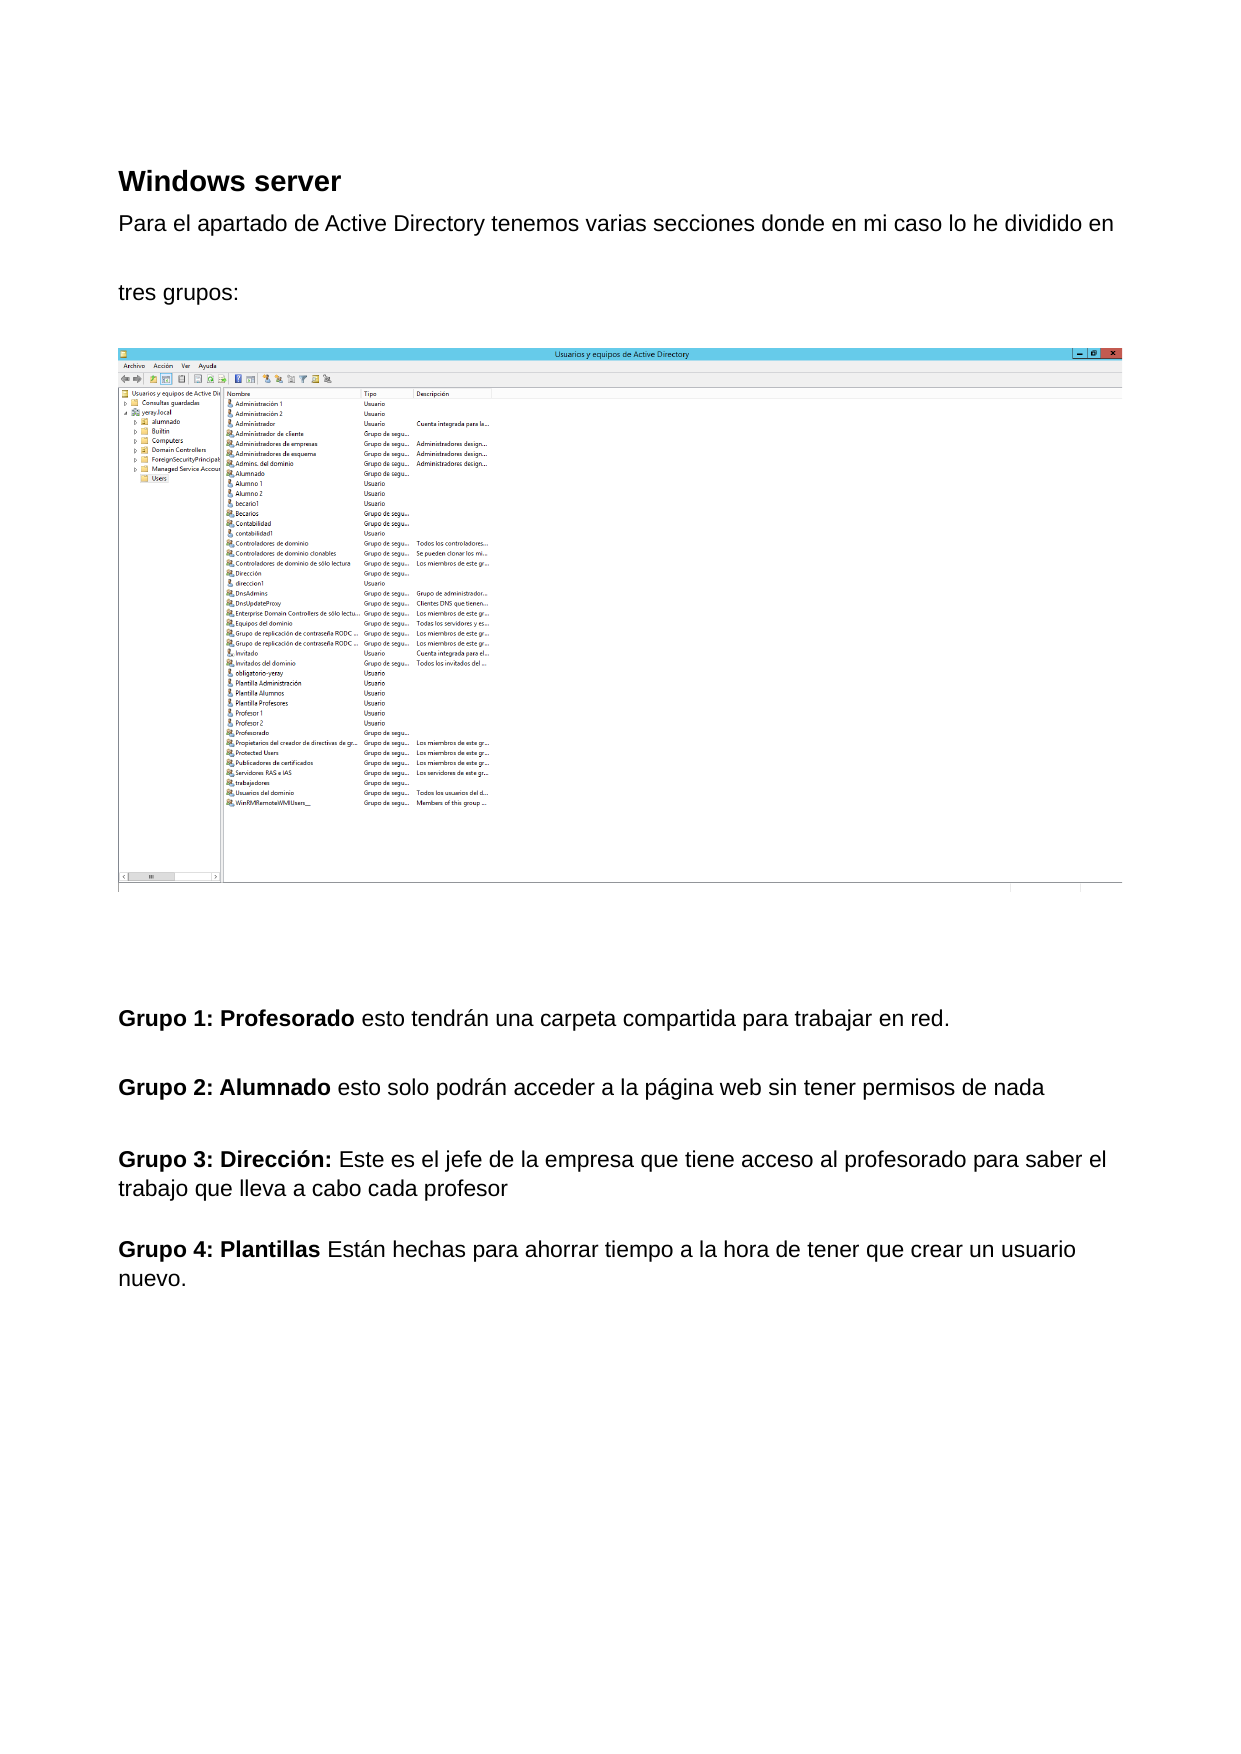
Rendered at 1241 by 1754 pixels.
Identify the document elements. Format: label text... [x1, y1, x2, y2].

text Grupo 1: Profesorado esto tendrán una carpeta compartida para trabajar en red. [118, 1004, 1122, 1031]
picture [118, 348, 1123, 892]
text Grupo 4: Plantillas Están hechas para ahorrar tiempo a la hora de tener que crear un usuario nuevo. [118, 1236, 1122, 1292]
text Grupo 3: Dirección: Este es el jefe de la empresa que tiene acceso al profesorado para saber el trabajo que lleva a cabo cada profesor [118, 1146, 1122, 1201]
subtitle Windows server [118, 164, 1122, 197]
text Grupo 2: Alumnado esto solo podrán acceder a la página web sin tener permisos de nada [118, 1074, 1122, 1100]
text Para el apartado de Active Directory tenemos varias secciones donde en mi caso lo he dividido en tres grupos: [118, 210, 1122, 306]
